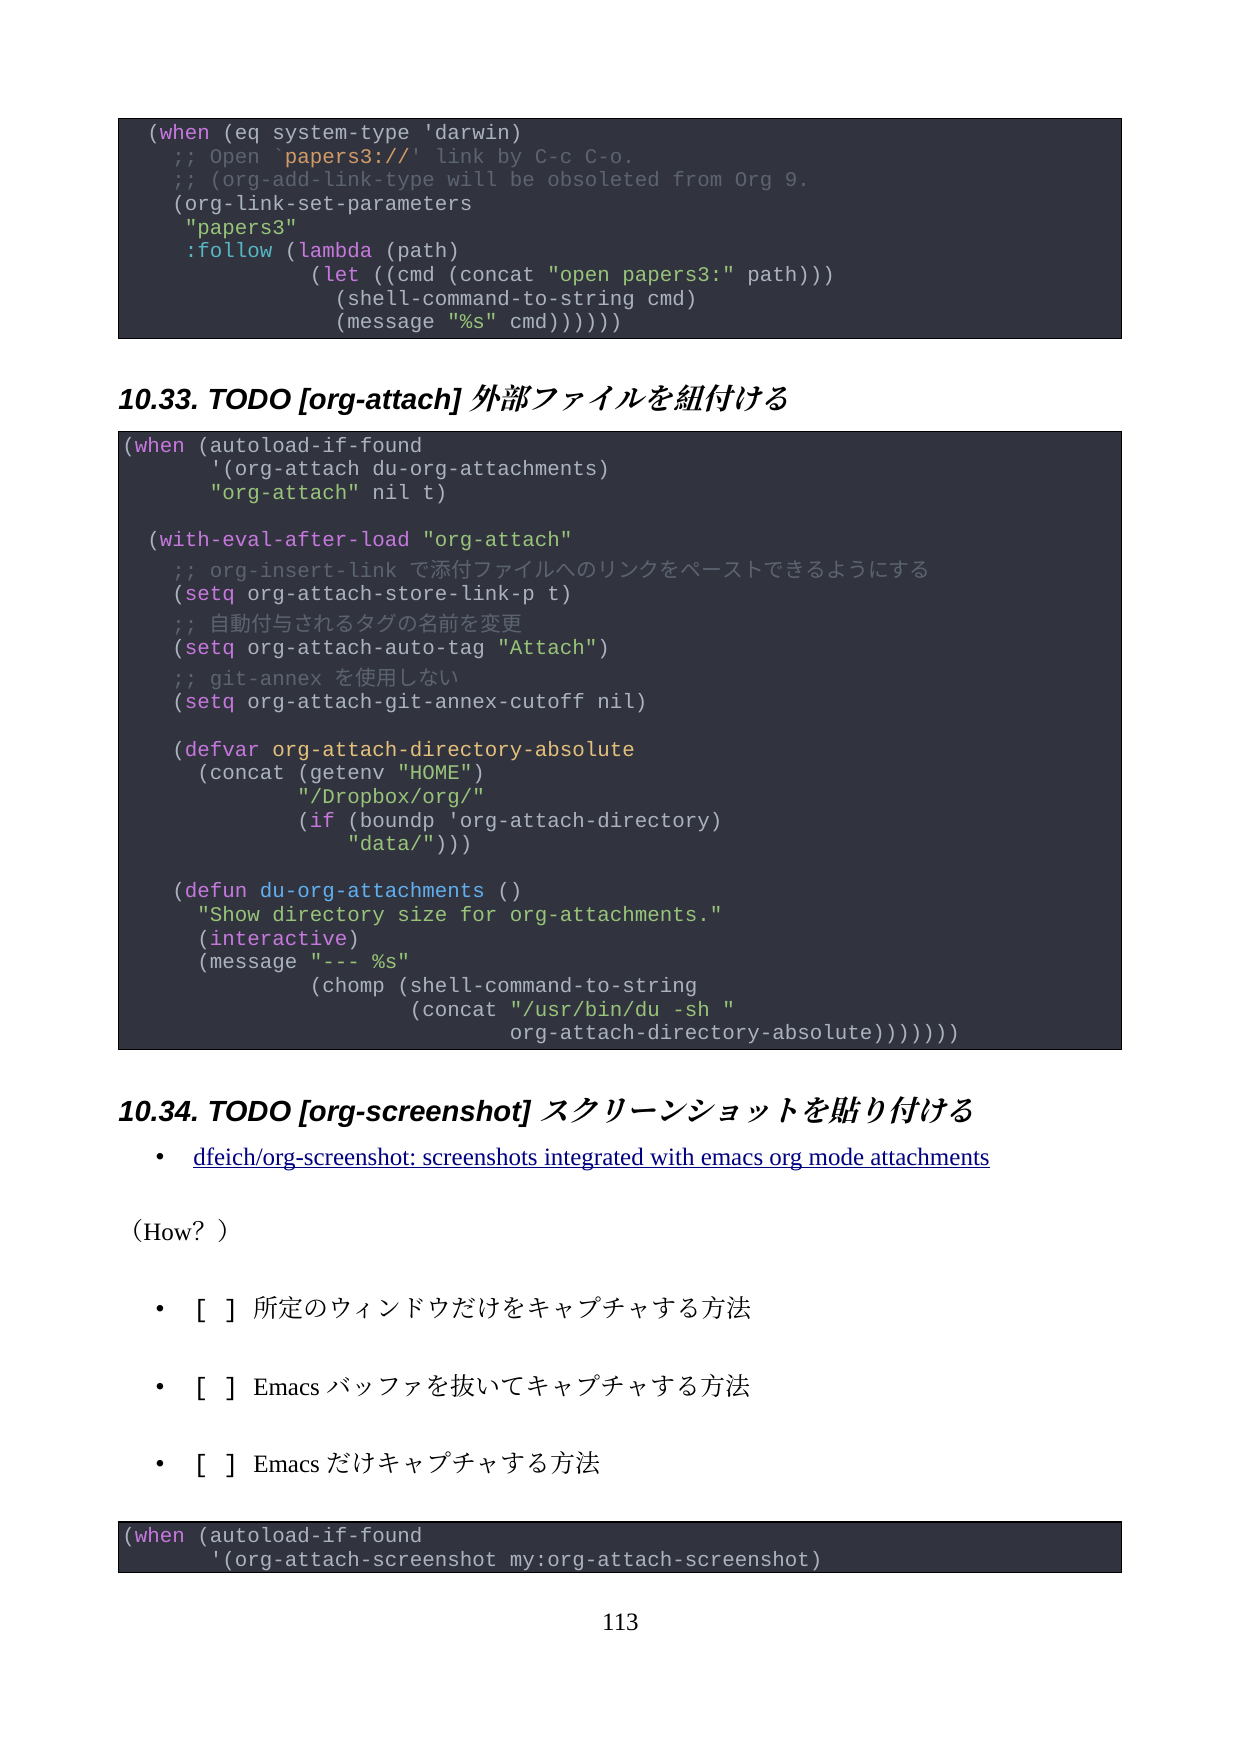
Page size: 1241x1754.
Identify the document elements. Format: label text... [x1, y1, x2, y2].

text (setq org-attach-auto-tag "Attach") [119, 633, 1121, 657]
list [ ] Emacs だけキャプチャする方法 [156, 1444, 1122, 1509]
subtitle TODO [org-attach] 外部ファイルを紐付ける [118, 376, 1122, 418]
text (defvar org-attach-directory-absolute [119, 735, 1121, 758]
text ;; Open `papers3://' link by C-c C-o. [119, 142, 1121, 165]
text (if (boundp 'org-attach-directory) [119, 806, 1121, 829]
text org-attach-directory-absolute))))))) [119, 1018, 1121, 1049]
text ;; org-insert-link で添付ファイルへのリンクをペーストできるようにする [119, 549, 1121, 579]
text "papers3" [119, 213, 1121, 236]
text (when (autoload-if-found [119, 1523, 1121, 1545]
text (concat "/usr/bin/du -sh " [119, 995, 1121, 1018]
text (interactive) [119, 924, 1121, 947]
text ;; 自動付与されるタグの名前を変更 [119, 603, 1121, 633]
text (defun du-org-attachments () [119, 877, 1121, 900]
text "org-attach" nil t) [119, 478, 1121, 502]
text (setq org-attach-git-annex-cutoff nil) [119, 687, 1121, 711]
text (let ((cmd (concat "open papers3:" path))) [119, 260, 1121, 284]
list [ ] Emacs バッファを抜いてキャプチャする方法 [156, 1366, 1122, 1431]
text '(org-attach-screenshot my:org-attach-screenshot) [119, 1545, 1121, 1572]
text (message "--- %s" [119, 947, 1121, 971]
text (with-eval-after-load "org-attach" [119, 525, 1121, 549]
text (concat (getenv "HOME") [119, 758, 1121, 782]
text '(org-attach du-org-attachments) [119, 454, 1121, 478]
text （How？） [118, 1212, 1122, 1276]
text "/Dropbox/org/" [119, 782, 1121, 806]
text "Show directory size for org-attachments." [119, 900, 1121, 924]
text (org-link-set-parameters [119, 189, 1121, 213]
text (when (autoload-if-found [119, 432, 1121, 454]
subtitle TODO [org-screenshot] スクリーンショットを貼り付ける [118, 1087, 1122, 1129]
text "data/"))) [119, 829, 1121, 853]
text ;; git-annex を使用しない [119, 657, 1121, 687]
text :follow (lambda (path) [119, 236, 1121, 260]
text (shell-command-to-string cmd) [119, 284, 1121, 307]
list [ ] 所定のウィンドウだけをキャプチャする方法 [156, 1289, 1122, 1354]
text ;; (org-add-link-type will be obsoleted from Org 9. [119, 165, 1121, 189]
list dfeich/org-screenshot: screenshots integrated with emacs org mode attachments [156, 1142, 1122, 1199]
text (setq org-attach-store-link-p t) [119, 579, 1121, 603]
text (when (eq system-type 'darwin) [119, 119, 1121, 142]
text (chomp (shell-command-to-string [119, 971, 1121, 995]
text (message "%s" cmd)))))) [119, 307, 1121, 338]
